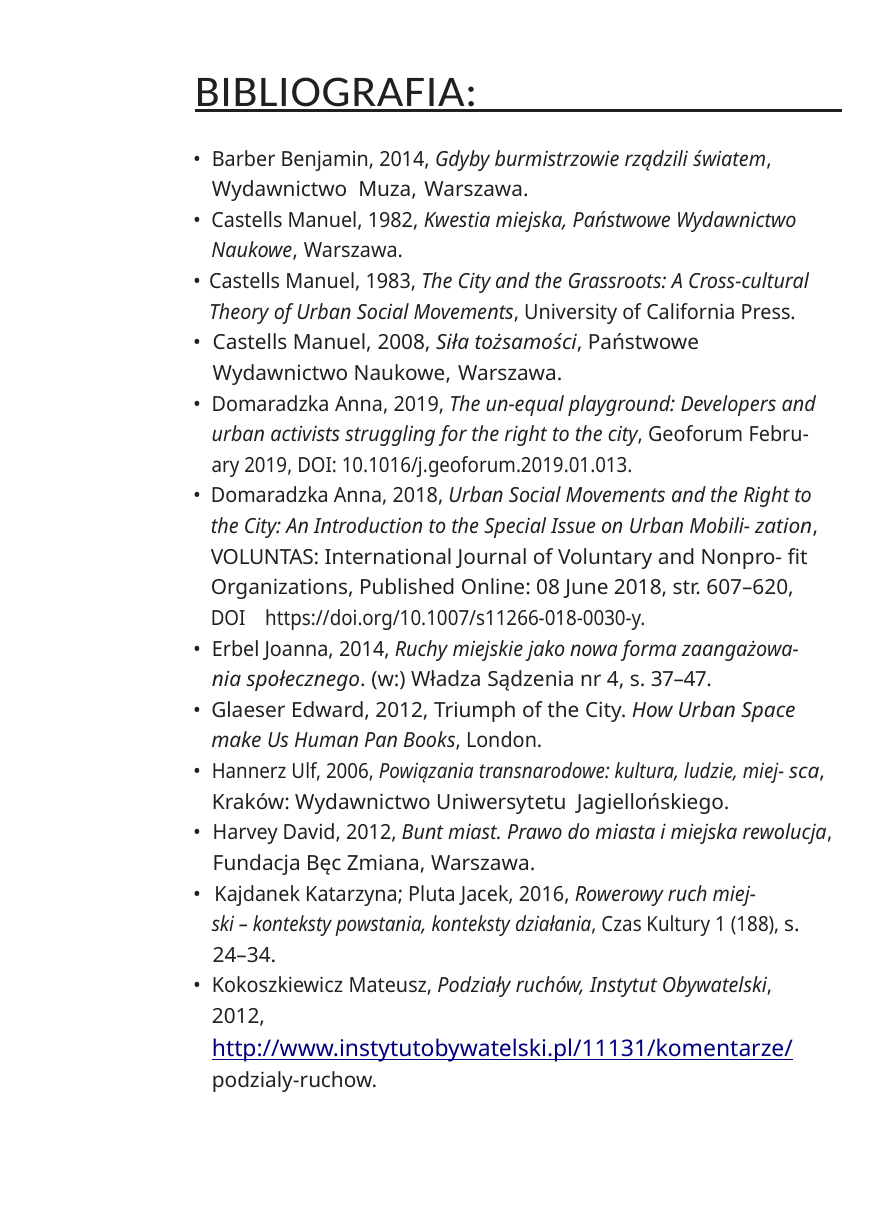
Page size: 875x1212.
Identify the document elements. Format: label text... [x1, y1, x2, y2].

list Hannerz Ulf, 2006, Powiązania transnarodowe: kultura, ludzie, miej- sca, Kraków: Wydawnictwo Uniwersytetu Jagiellońskiego. [193, 756, 833, 815]
list Kokoszkiewicz Mateusz, Podziały ruchów, Instytut Obywatelski, 2012, http://www.instytutobywatelski.pl/11131/komentarze/ podzialy-ruchow. [193, 971, 800, 1094]
list Kajdanek Katarzyna; Pluta Jacek, 2016, Rowerowy ruch miej- [193, 879, 855, 907]
list Glaeser Edward, 2012, Triumph of the City. How Urban Space make Us Human Pan Books, London. [193, 695, 834, 754]
list Castells Manuel, 1983, The City and the Grassroots: A Cross-cultural Theory of Urban Social Movements, University of California Press. [193, 266, 830, 325]
list Castells Manuel, 1982, Kwestia miejska, Państwowe Wydawnictwo Naukowe, Warszawa. [193, 205, 826, 264]
list Erbel Joanna, 2014, Ruchy miejskie jako nowa forma zaangażowa- nia społecznego. (w:) Władza Sądzenia nr 4, s. 37–47. [193, 634, 821, 693]
text ski – konteksty powstania, konteksty działania, Czas Kultury 1 (188), s. 24–34. [212, 909, 835, 968]
list Castells Manuel, 2008, Siła tożsamości, Państwowe Wydawnictwo Naukowe, Warszawa. [193, 327, 826, 387]
text BIBLIOGRAFIA: [194, 63, 855, 117]
list Domaradzka Anna, 2019, The un-equal playground: Developers and urban activists struggling for the right to the city, Geoforum Febru- ary 2019, DOI: 10.1016/j.geoforum.2019.01.013. [193, 389, 838, 478]
list Barber Benjamin, 2014, Gdyby burmistrzowie rządzili światem, Wydawnictwo Muza, Warszawa. [193, 144, 786, 203]
list Domaradzka Anna, 2018, Urban Social Movements and the Right to the City: An Introduction to the Special Issue on Urban Mobili- zation, VOLUNTAS: International Journal of Voluntary and Nonpro- fit Organizations, Published Online: 08 June 2018, str. 607–620, DOI https://doi.org/10.1007/s11266-018-0030-y. [193, 481, 819, 632]
list Harvey David, 2012, Bunt miast. Prawo do miasta i miejska rewolucja, Fundacja Bęc Zmiana, Warszawa. [193, 817, 845, 877]
